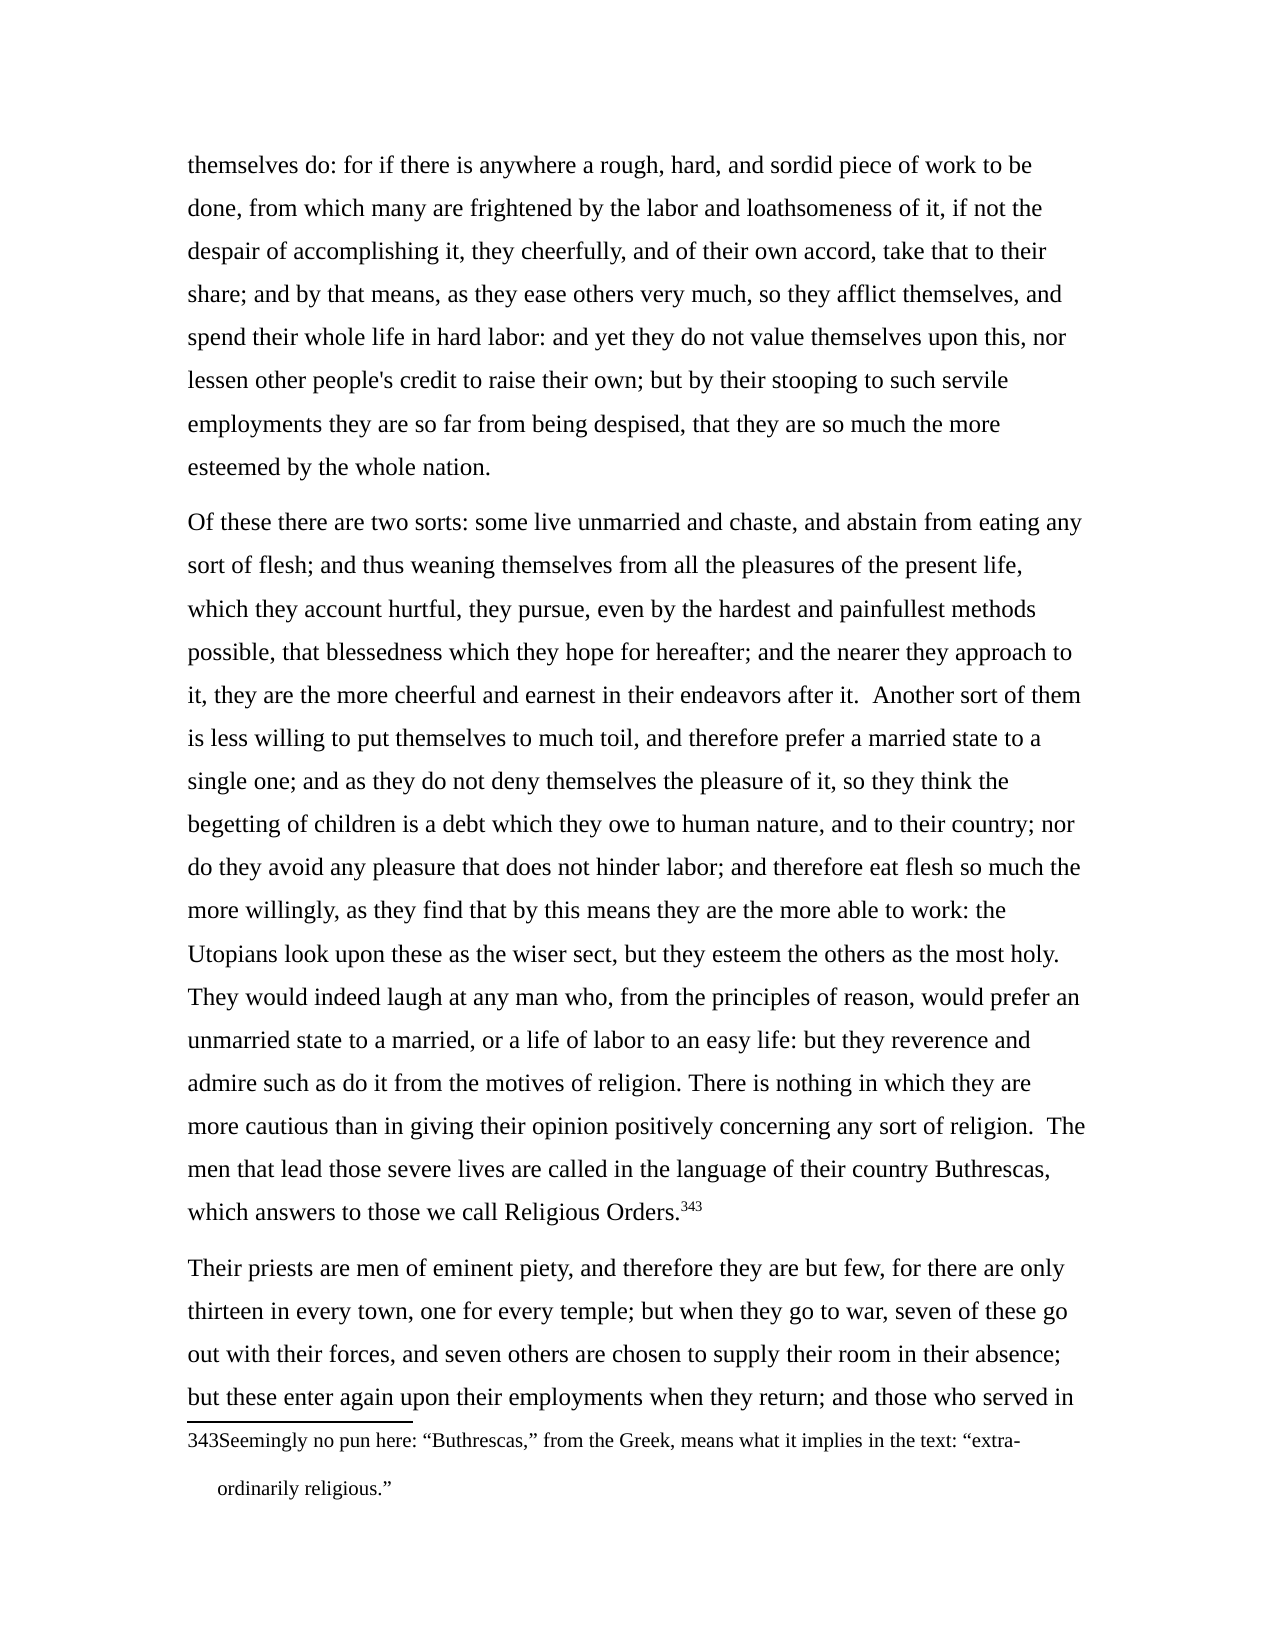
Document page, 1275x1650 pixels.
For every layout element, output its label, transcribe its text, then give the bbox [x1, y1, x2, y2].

text themselves do: for if there is anywhere a rough, hard, and sordid piece of work to be done, from which many are frightened by the labor and loathsomeness of it, if not the despair of accomplishing it, they cheerfully, and of their own accord, take that to their share; and by that means, as they ease others very much, so they afflict themselves, and spend their whole life in hard labor: and yet they do not value themselves upon this, nor lessen other people's credit to raise their own; but by their stooping to such servile employments they are so far from being despised, that they are so much the more esteemed by the whole nation. [187, 150, 1087, 481]
text Seemingly no pun here: “Buthrescas,” from the Greek, means what it implies in the text: “extra-ordinarily religious.” [187, 1428, 1087, 1500]
text Their priests are men of eminent piety, and therefore they are but few, for there are only thirteen in every town, one for every temple; but when they go to war, seven of these go out with their forces, and seven others are chosen to supply their room in their absence; but these enter again upon their employments when they return; and those who served in [187, 1253, 1087, 1411]
text Of these there are two sorts: some live unmarried and chaste, and abstain from eating any sort of flesh; and thus weaning themselves from all the pleasures of the present life, which they account hurtful, they pursue, even by the hardest and painfullest methods possible, that blessedness which they hope for hereafter; and the nearer they approach to it, they are the more cheerful and earnest in their endeavors after it. Another sort of them is less willing to put themselves to much toil, and therefore prefer a married state to a single one; and as they do not deny themselves the pleasure of it, so they think the begetting of children is a debt which they owe to human nature, and to their country; nor do they avoid any pleasure that does not hinder labor; and therefore eat flesh so much the more willingly, as they find that by this means they are the more able to work: the Utopians look upon these as the wiser sect, but they esteem the others as the most holy. They would indeed laugh at any man who, from the principles of reason, would prefer an unmarried state to a married, or a life of labor to an easy life: but they reverence and admire such as do it from the motives of religion. There is nothing in which they are more cautious than in giving their opinion positively concerning any sort of religion. The men that lead those severe lives are called in the language of their country Buthrescas, which answers to those we call Religious Orders. [187, 507, 1087, 1226]
